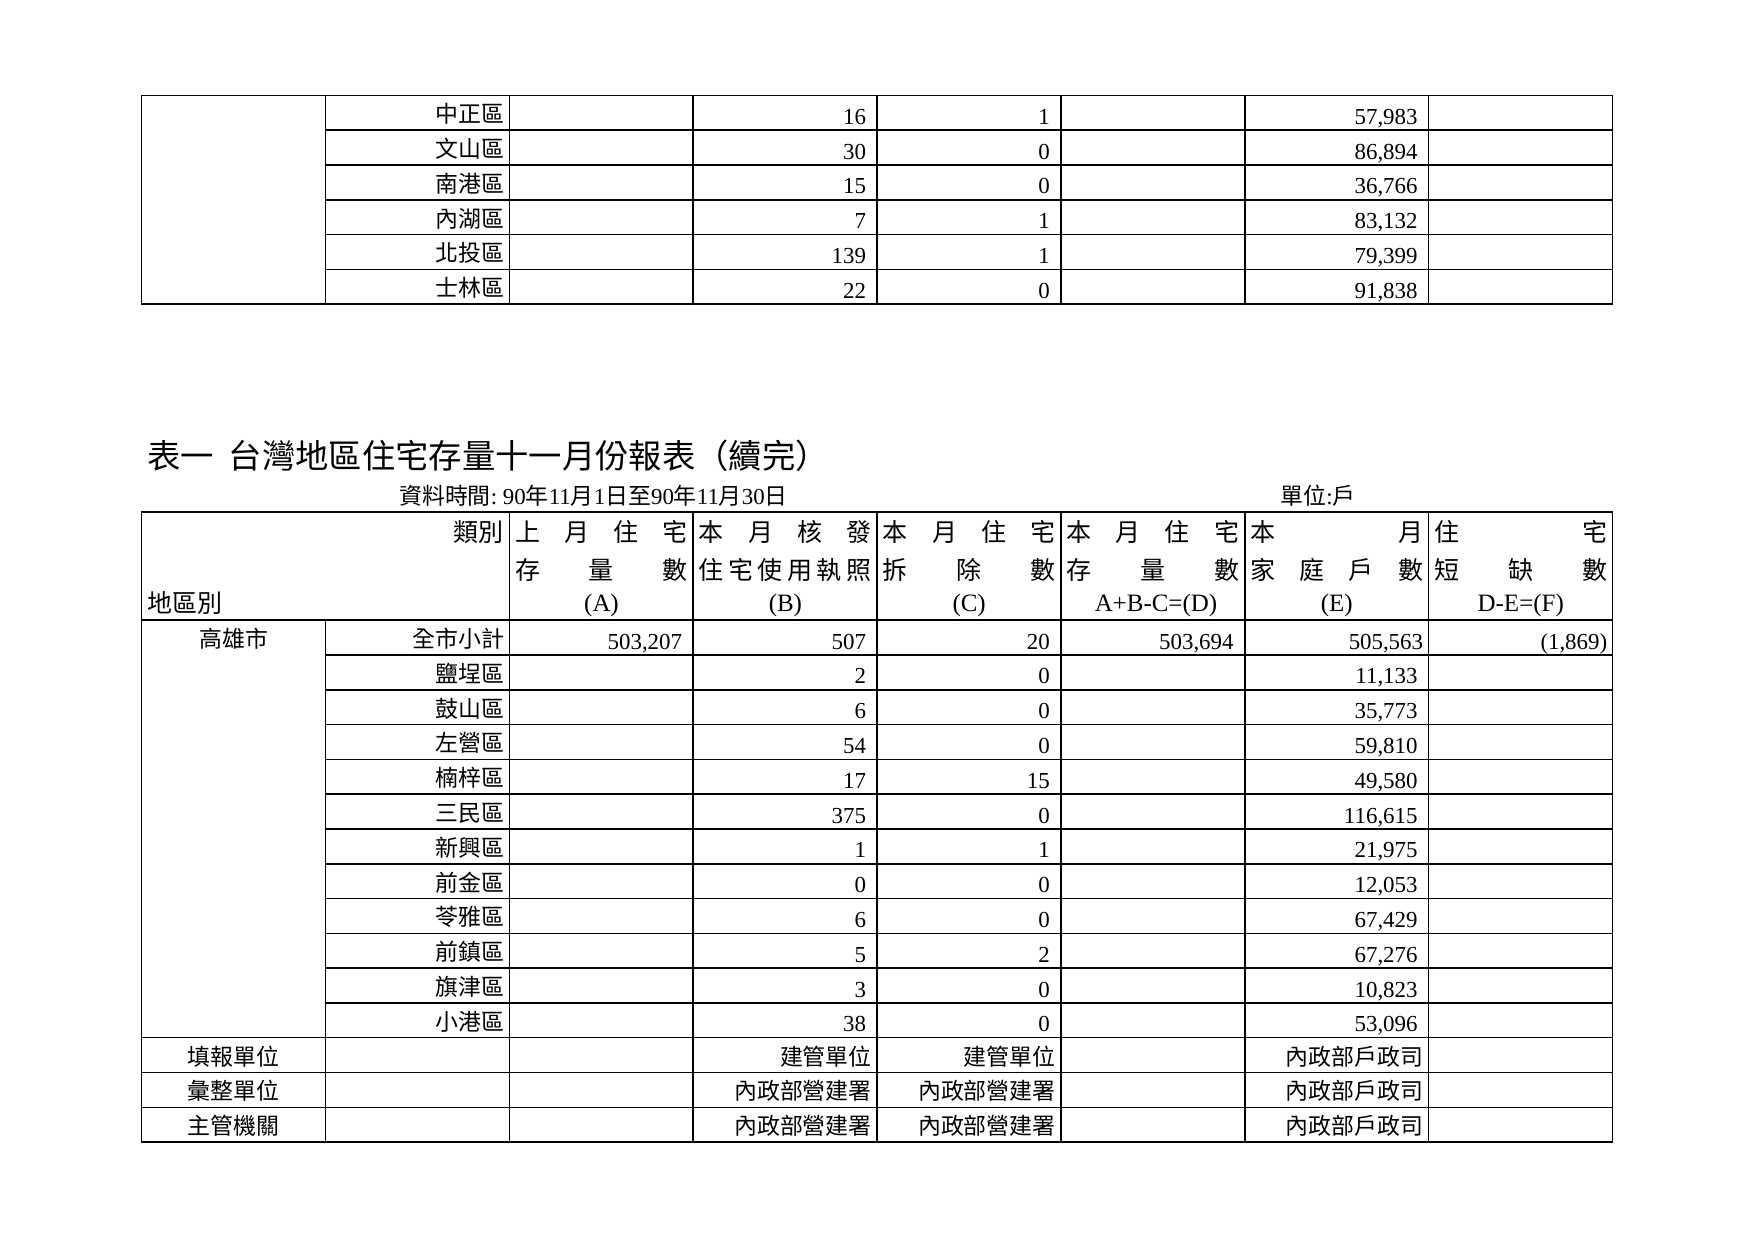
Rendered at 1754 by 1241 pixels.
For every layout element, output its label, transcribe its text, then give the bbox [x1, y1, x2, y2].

table_cell [510, 830, 692, 863]
table_cell 0 [878, 1004, 1060, 1037]
table_cell 10,823 [1246, 969, 1428, 1002]
table_cell [1429, 969, 1612, 1002]
table_cell [1062, 201, 1244, 234]
table_cell [1062, 131, 1244, 164]
table_cell 2 [878, 934, 1060, 967]
table_cell 54 [694, 725, 876, 758]
table_cell 類別 地區別 [142, 513, 509, 619]
table_cell [1429, 1108, 1612, 1141]
table_cell [1429, 336, 1613, 367]
table_cell (C) [878, 587, 1060, 619]
table_cell 住宅使用執照 [694, 549, 876, 587]
table_cell 6 [694, 899, 876, 932]
table_cell 全市小計 [326, 621, 509, 654]
table_cell [510, 760, 692, 793]
table_cell [142, 336, 325, 367]
table_cell [510, 969, 692, 1002]
table_cell [1245, 367, 1428, 398]
table_cell [1429, 96, 1612, 129]
table_cell 503,207 [510, 621, 692, 654]
table_cell [1429, 725, 1612, 758]
table_cell 67,429 [1246, 899, 1428, 932]
table_cell 3 [694, 969, 876, 1002]
table_cell 資料時間: 90年11月1日至90年11月30日 單位:戶 [142, 478, 1613, 511]
table_cell 高雄市 [142, 621, 325, 1037]
table_cell 15 [878, 760, 1060, 793]
table_cell [1429, 899, 1612, 932]
table_cell 內湖區 [326, 201, 509, 234]
table_cell [1062, 1004, 1244, 1037]
table_cell 三民區 [326, 795, 509, 828]
table_cell [326, 1108, 509, 1141]
table_cell [326, 1038, 509, 1072]
table_cell [1062, 969, 1244, 1002]
table_cell 5 [694, 934, 876, 967]
table_cell 內政部戶政司 [1246, 1108, 1428, 1141]
table_cell 內政部營建署 [694, 1108, 876, 1141]
table_cell [509, 336, 693, 367]
table_cell 內政部營建署 [878, 1108, 1060, 1141]
table_cell [1062, 725, 1244, 758]
table_cell [510, 1038, 692, 1072]
table_cell [510, 865, 692, 898]
table_cell [1429, 131, 1612, 164]
table_cell 內政部營建署 [878, 1073, 1060, 1106]
table_cell 建管單位 [878, 1038, 1060, 1072]
table_cell [1062, 270, 1244, 303]
table_cell [510, 1073, 692, 1106]
table_cell 375 [694, 795, 876, 828]
table_cell [325, 336, 509, 367]
table_cell (A) [510, 587, 692, 619]
table_cell [1245, 305, 1428, 336]
table_cell [1061, 336, 1245, 367]
table_cell 57,983 [1246, 96, 1428, 129]
table_cell 表一 台灣地區住宅存量十一月份報表（續完） [142, 430, 1613, 478]
table_cell 20 [878, 621, 1060, 654]
table_cell [1429, 270, 1612, 303]
table_cell [1062, 760, 1244, 793]
table_cell [1062, 691, 1244, 724]
table_cell 0 [878, 691, 1060, 724]
table_cell 139 [694, 235, 876, 268]
table_cell 67,276 [1246, 934, 1428, 967]
table_cell [1429, 795, 1612, 828]
table_cell [510, 166, 692, 199]
table_cell 507 [694, 621, 876, 654]
table_cell [1062, 899, 1244, 932]
table_cell [509, 399, 693, 430]
table_cell 楠梓區 [326, 760, 509, 793]
table_cell 505,563 [1246, 621, 1428, 654]
table_cell 內政部營建署 [694, 1073, 876, 1106]
table_cell [142, 399, 325, 430]
table_cell 內政部戶政司 [1246, 1038, 1428, 1072]
table_cell 22 [694, 270, 876, 303]
table_cell 7 [694, 201, 876, 234]
table_cell 前金區 [326, 865, 509, 898]
table_cell [510, 725, 692, 758]
table_cell [1061, 305, 1245, 336]
table_cell 南港區 [326, 166, 509, 199]
table_cell [510, 201, 692, 234]
table_cell [142, 305, 325, 336]
table_cell [1429, 367, 1613, 398]
table_cell [325, 399, 509, 430]
table_cell [1429, 1004, 1612, 1037]
table_cell 0 [694, 865, 876, 898]
table_cell 中正區 [326, 96, 509, 129]
table_cell 91,838 [1246, 270, 1428, 303]
table_cell 鹽埕區 [326, 656, 509, 689]
table_cell [1062, 795, 1244, 828]
table_cell 主管機關 [142, 1108, 325, 1141]
table_cell [1062, 934, 1244, 967]
table_cell [325, 367, 509, 398]
table_cell 左營區 [326, 725, 509, 758]
table_cell 存量數 [1062, 549, 1244, 587]
table_cell 79,399 [1246, 235, 1428, 268]
table_cell [326, 1073, 509, 1106]
table_cell [1062, 1073, 1244, 1106]
table_cell 0 [878, 725, 1060, 758]
table_cell 38 [694, 1004, 876, 1037]
table_cell 北投區 [326, 235, 509, 268]
table_cell 1 [694, 830, 876, 863]
table_cell 本月核發 [694, 513, 876, 549]
table_cell [1062, 865, 1244, 898]
table_cell [325, 305, 509, 336]
table_cell [510, 235, 692, 268]
table_cell [1062, 1108, 1244, 1141]
table_cell 35,773 [1246, 691, 1428, 724]
table_cell [510, 131, 692, 164]
table_cell [877, 336, 1061, 367]
table_cell 本月 [1246, 513, 1428, 549]
table_cell 86,894 [1246, 131, 1428, 164]
table_cell [1062, 656, 1244, 689]
table_cell 0 [878, 131, 1060, 164]
table_cell 1 [878, 96, 1060, 129]
table_cell 0 [878, 795, 1060, 828]
table_cell [1429, 865, 1612, 898]
table_cell 前鎮區 [326, 934, 509, 967]
table_cell 士林區 [326, 270, 509, 303]
table_cell A+B-C=(D) [1062, 587, 1244, 619]
table_cell 苓雅區 [326, 899, 509, 932]
table_cell 1 [878, 830, 1060, 863]
table_cell [1062, 235, 1244, 268]
table_cell 1 [878, 201, 1060, 234]
table_cell [877, 399, 1061, 430]
table_cell [1429, 166, 1612, 199]
table_cell 59,810 [1246, 725, 1428, 758]
table_cell 短缺數 [1429, 549, 1612, 587]
table_cell (E) [1246, 587, 1428, 619]
table_cell [510, 1004, 692, 1037]
table_cell [1429, 1038, 1612, 1072]
table_cell [510, 934, 692, 967]
table_cell 83,132 [1246, 201, 1428, 234]
table_cell 旗津區 [326, 969, 509, 1002]
table_cell [693, 305, 877, 336]
table_cell [1429, 656, 1612, 689]
table_cell [1429, 830, 1612, 863]
table_cell [510, 1108, 692, 1141]
table_cell 家庭戶數 [1246, 549, 1428, 587]
table_cell [1429, 235, 1612, 268]
table_cell 0 [878, 166, 1060, 199]
table_cell 建管單位 [694, 1038, 876, 1072]
table_cell 鼓山區 [326, 691, 509, 724]
table_cell 30 [694, 131, 876, 164]
table_cell 拆除數 [878, 549, 1060, 587]
table_cell [510, 795, 692, 828]
table_cell (1,869) [1429, 621, 1612, 654]
table_cell 116,615 [1246, 795, 1428, 828]
table_cell 0 [878, 899, 1060, 932]
table_cell [1245, 336, 1428, 367]
table_cell [509, 367, 693, 398]
table_cell 本月住宅 [878, 513, 1060, 549]
table_cell [1245, 399, 1428, 430]
table_cell [510, 96, 692, 129]
table_cell 彙整單位 [142, 1073, 325, 1106]
table_cell 15 [694, 166, 876, 199]
table_cell 本月住宅 [1062, 513, 1244, 549]
table_cell [1061, 367, 1245, 398]
table_cell [877, 367, 1061, 398]
table_cell 0 [878, 656, 1060, 689]
table_cell [1429, 760, 1612, 793]
table_cell 1 [878, 235, 1060, 268]
table_cell 文山區 [326, 131, 509, 164]
table_cell 填報單位 [142, 1038, 325, 1072]
table_cell [1062, 1038, 1244, 1072]
table_cell 17 [694, 760, 876, 793]
table_cell [510, 270, 692, 303]
table_cell [1429, 1073, 1612, 1106]
table_cell [510, 656, 692, 689]
table_cell 503,694 [1062, 621, 1244, 654]
table_cell [1062, 166, 1244, 199]
table_cell [1429, 691, 1612, 724]
table_cell [877, 305, 1061, 336]
table_cell 0 [878, 969, 1060, 1002]
table_cell 存量數 [510, 549, 692, 587]
table_cell 12,053 [1246, 865, 1428, 898]
table_cell [1062, 830, 1244, 863]
table_cell 36,766 [1246, 166, 1428, 199]
table_cell 內政部戶政司 [1246, 1073, 1428, 1106]
table_cell 小港區 [326, 1004, 509, 1037]
table_cell 21,975 [1246, 830, 1428, 863]
table_cell 2 [694, 656, 876, 689]
table_cell 49,580 [1246, 760, 1428, 793]
table_cell [1429, 399, 1613, 430]
table_cell [510, 691, 692, 724]
table_cell [693, 399, 877, 430]
table_cell [1429, 305, 1613, 336]
table_cell 53,096 [1246, 1004, 1428, 1037]
table_cell 新興區 [326, 830, 509, 863]
table_cell 上月住宅 [510, 513, 692, 549]
table_cell [142, 367, 325, 398]
table_cell [693, 336, 877, 367]
table_cell [693, 367, 877, 398]
table_cell [1062, 96, 1244, 129]
table_cell 住宅 [1429, 513, 1612, 549]
table_cell [509, 305, 693, 336]
table_cell 16 [694, 96, 876, 129]
table_cell 0 [878, 865, 1060, 898]
table_cell 11,133 [1246, 656, 1428, 689]
table_cell 6 [694, 691, 876, 724]
table_cell [1429, 201, 1612, 234]
table_cell (B) [694, 587, 876, 619]
table_cell [1061, 399, 1245, 430]
table_cell [510, 899, 692, 932]
table_cell D-E=(F) [1429, 587, 1612, 619]
table_cell [1429, 934, 1612, 967]
table_cell 0 [878, 270, 1060, 303]
table_cell [142, 96, 325, 303]
